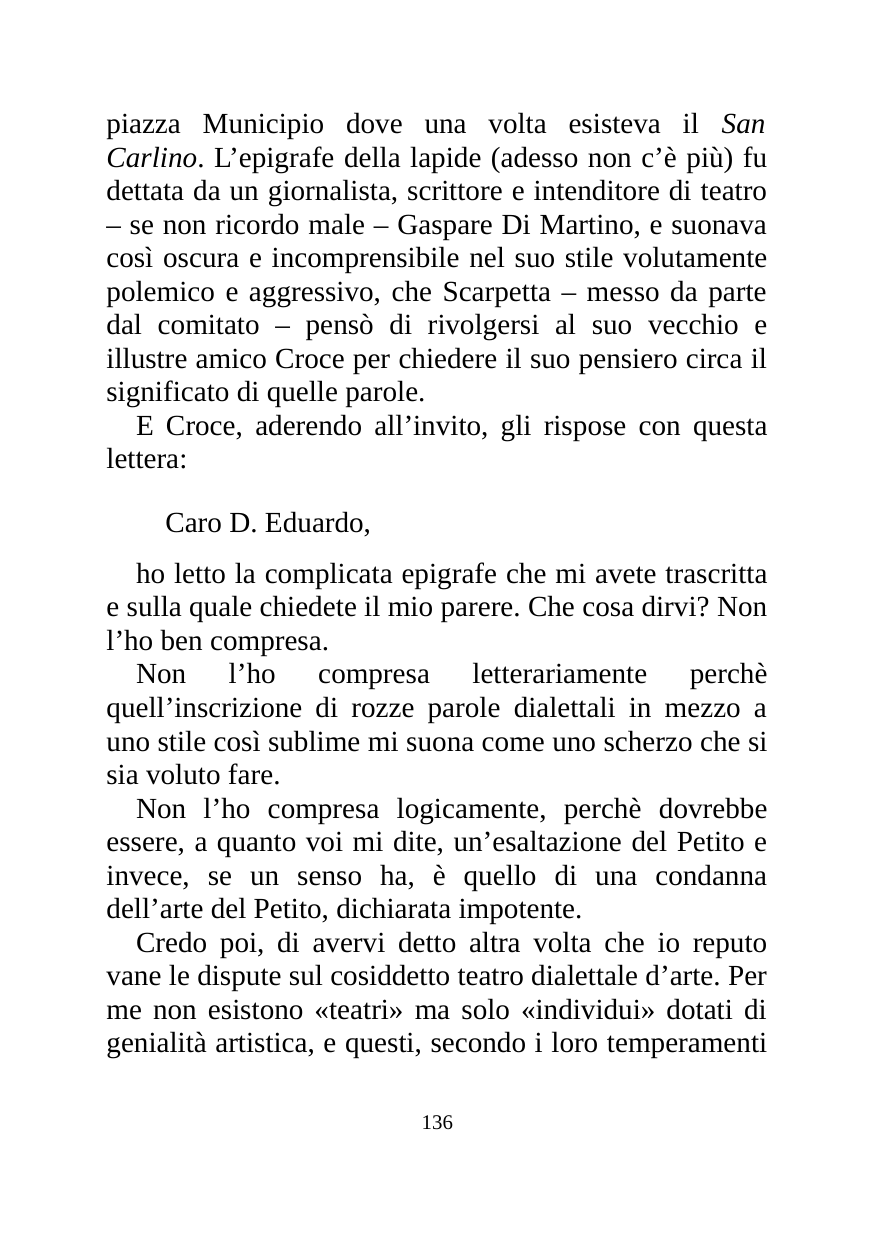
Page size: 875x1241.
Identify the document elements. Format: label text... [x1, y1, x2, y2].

text Caro D. Eduardo, [136, 505, 768, 538]
text ho letto la complicata epigrafe che mi avete trascritta e sulla quale chiedete il mio parere. Che cosa dirvi? Non l’ho ben compresa. [106, 556, 768, 657]
text Non l’ho compresa logicamente, perchè dovrebbe essere, a quanto voi mi dite, un’esaltazione del Petito e invece, se un senso ha, è quello di una condanna dell’arte del Petito, dichiarata impotente. [106, 791, 768, 925]
text Credo poi, di avervi detto altra volta che io reputo vane le dispute sul cosiddetto teatro dialettale d’arte. Per me non esistono «teatri» ma solo «individui» dotati di genialità artistica, e questi, secondo i loro temperamenti [106, 925, 768, 1059]
text piazza Municipio dove una volta esisteva il San Carlino. L’epigrafe della lapide (adesso non c’è più) fu dettata da un giornalista, scrittore e intenditore di teatro – se non ricordo male – Gaspare Di Martino, e suonava così oscura e incomprensibile nel suo stile volutamente polemico e aggressivo, che Scarpetta – messo da parte dal comitato – pensò di rivolgersi al suo vecchio e illustre amico Croce per chiedere il suo pensiero circa il significato di quelle parole. [106, 106, 768, 408]
text E Croce, aderendo all’invito, gli rispose con questa lettera: [106, 408, 768, 475]
text Non l’ho compresa letterariamente perchè quell’inscrizione di rozze parole dialettali in mezzo a uno stile così sublime mi suona come uno scherzo che si sia voluto fare. [106, 657, 768, 791]
